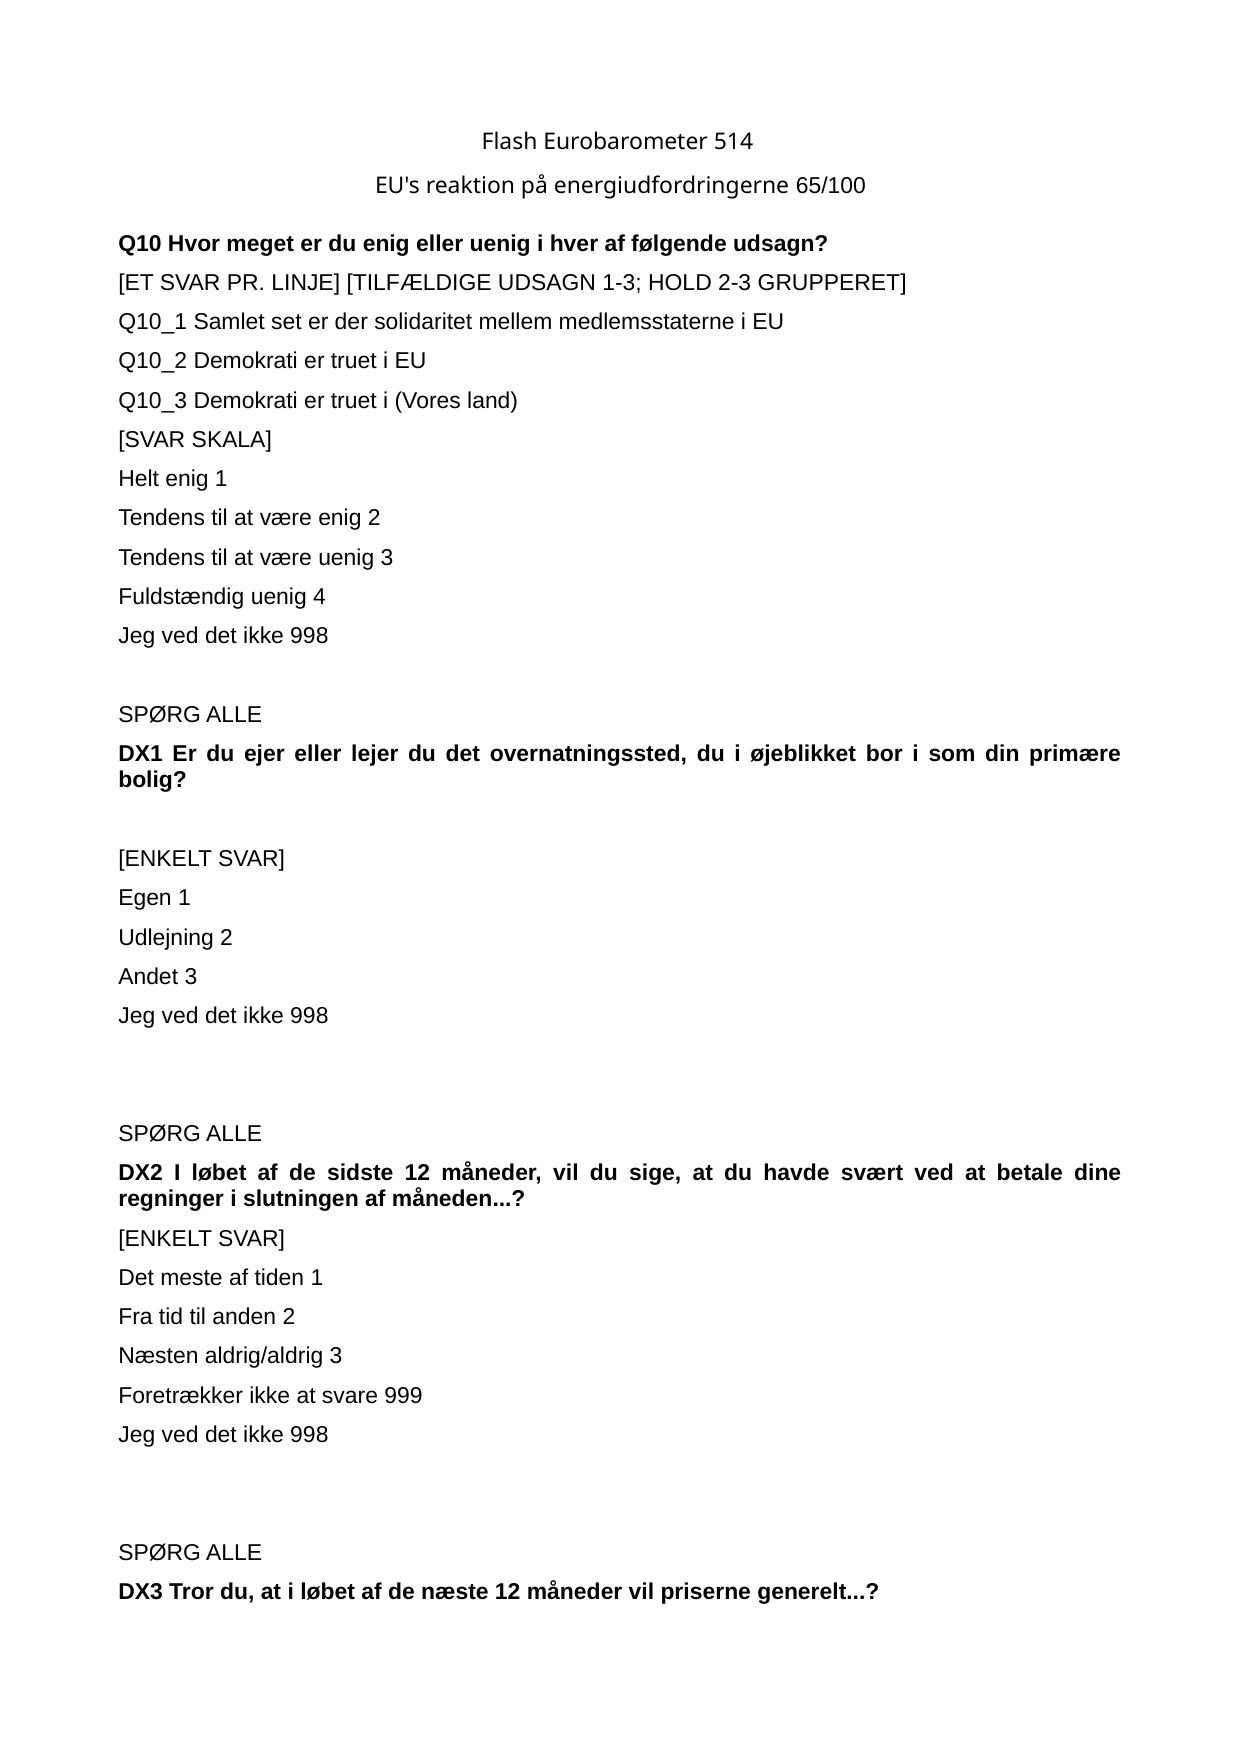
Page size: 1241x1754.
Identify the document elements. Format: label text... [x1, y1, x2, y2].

text SPØRG ALLE [118, 1120, 1122, 1146]
text Helt enig 1 [118, 465, 1122, 491]
text Tendens til at være uenig 3 [118, 544, 1122, 570]
text SPØRG ALLE [118, 1539, 1122, 1565]
text Egen 1 [118, 884, 1122, 911]
text Jeg ved det ikke 998 [118, 1421, 1122, 1447]
text Næsten aldrig/aldrig 3 [118, 1342, 1122, 1369]
text Udlejning 2 [118, 923, 1122, 950]
text Jeg ved det ikke 998 [118, 1002, 1122, 1028]
text [ENKELT SVAR] [118, 1225, 1122, 1251]
text Q10_1 Samlet set er der solidaritet mellem medlemsstaterne i EU [118, 308, 1122, 334]
text DX2 I løbet af de sidste 12 måneder, vil du sige, at du havde svært ved at betale dine regninger i slutningen af måneden...? [118, 1159, 1122, 1212]
text Q10 Hvor meget er du enig eller uenig i hver af følgende udsagn? [118, 229, 1122, 256]
text SPØRG ALLE [118, 701, 1122, 727]
text Q10_3 Demokrati er truet i (Vores land) [118, 387, 1122, 413]
text Foretrækker ikke at svare 999 [118, 1382, 1122, 1408]
text Jeg ved det ikke 998 [118, 622, 1122, 648]
text Fra tid til anden 2 [118, 1303, 1122, 1329]
text [SVAR SKALA] [118, 426, 1122, 452]
text DX1 Er du ejer eller lejer du det overnatningssted, du i øjeblikket bor i som din primære bolig? [118, 740, 1122, 793]
text [ENKELT SVAR] [118, 845, 1122, 871]
text Andet 3 [118, 963, 1122, 989]
text Tendens til at være enig 2 [118, 504, 1122, 531]
text Det meste af tiden 1 [118, 1264, 1122, 1290]
text Q10_2 Demokrati er truet i EU [118, 347, 1122, 374]
text DX3 Tror du, at i løbet af de næste 12 måneder vil priserne generelt...? [118, 1578, 1122, 1604]
text Fuldstændig uenig 4 [118, 583, 1122, 609]
text [ET SVAR PR. LINJE] [TILFÆLDIGE UDSAGN 1-3; HOLD 2-3 GRUPPERET] [118, 269, 1122, 295]
